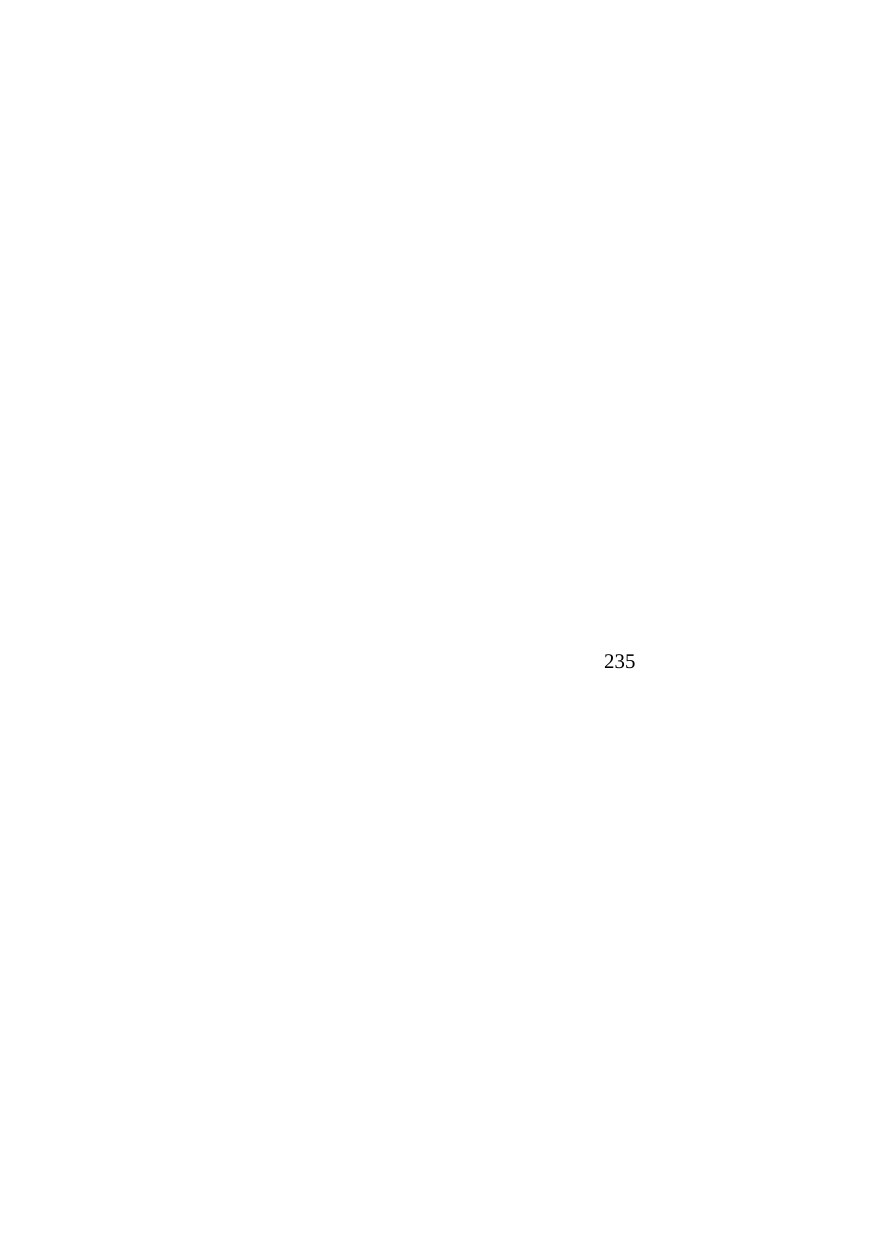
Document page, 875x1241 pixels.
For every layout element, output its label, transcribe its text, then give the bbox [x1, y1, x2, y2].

text 235 [150, 649, 635, 673]
